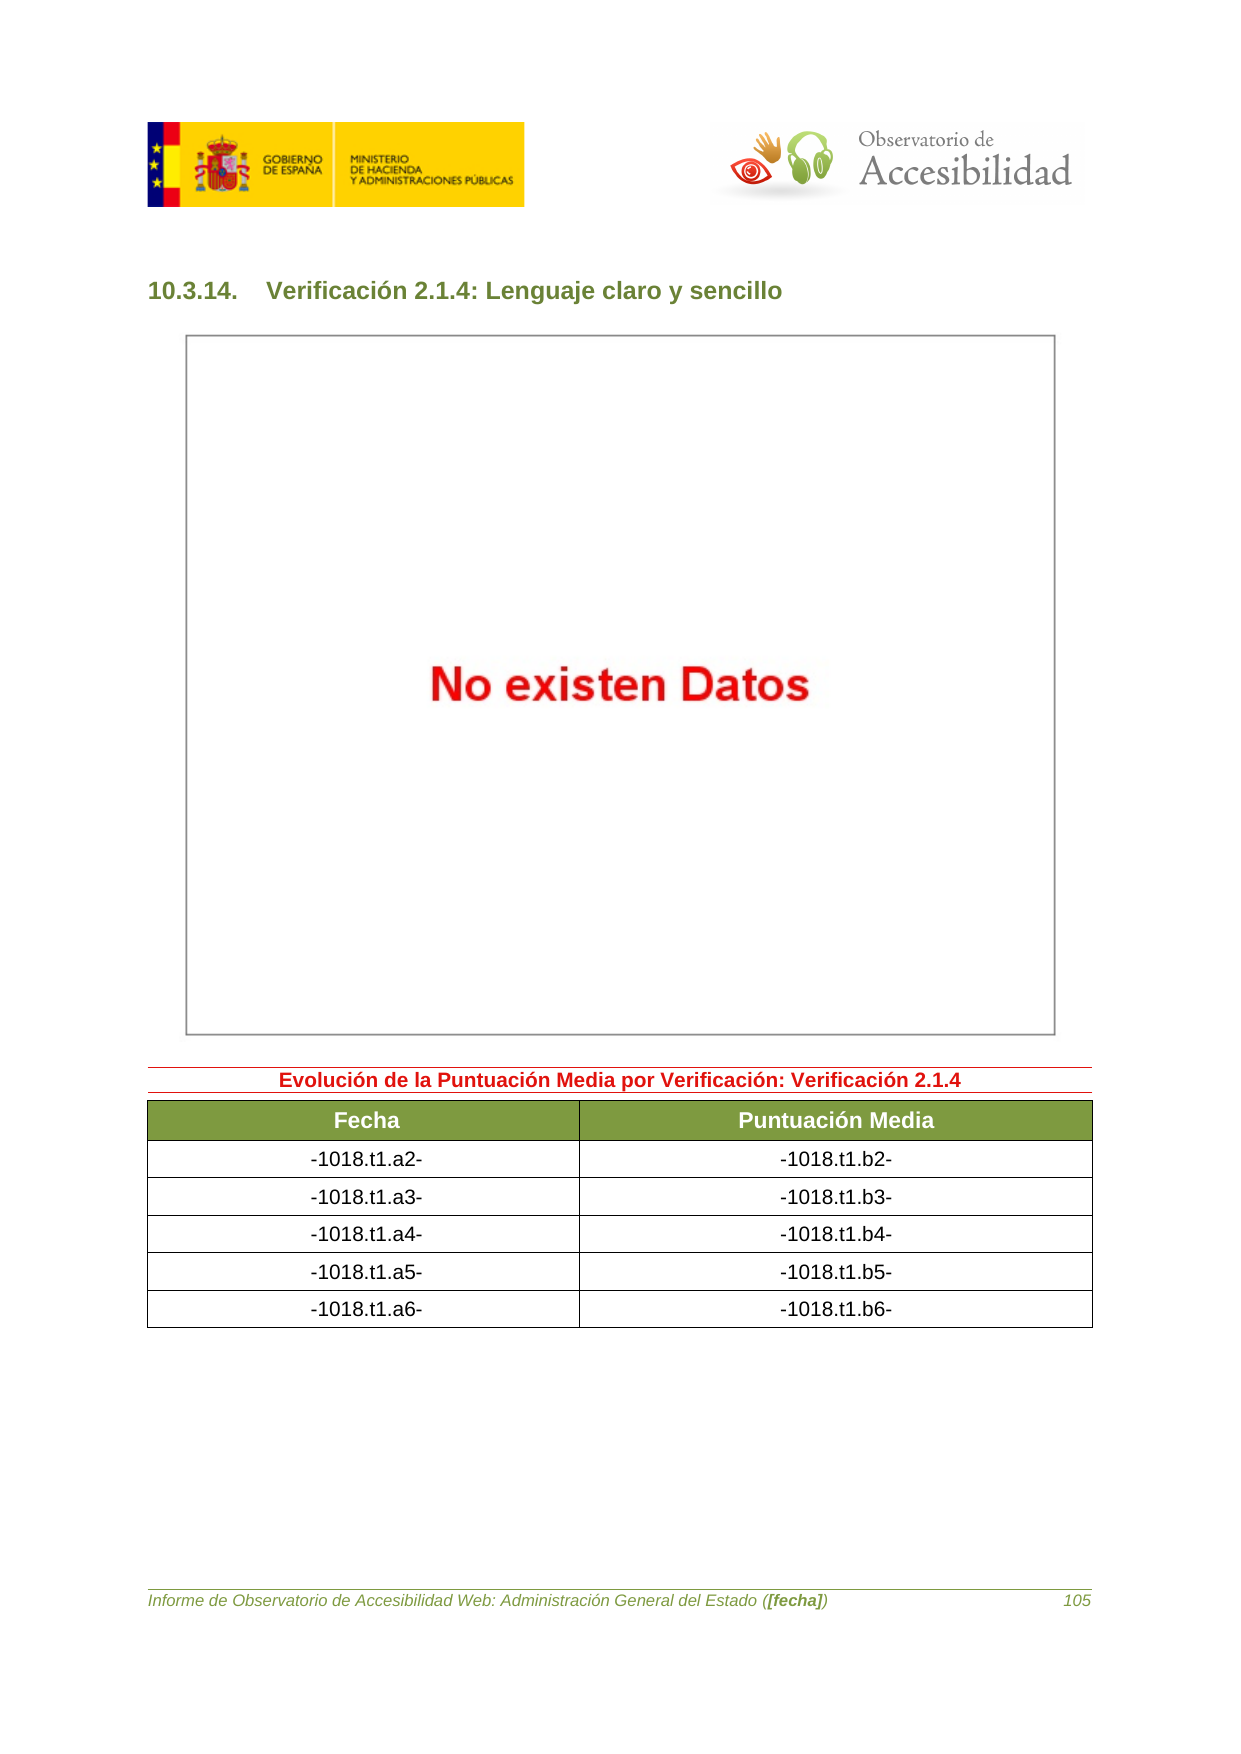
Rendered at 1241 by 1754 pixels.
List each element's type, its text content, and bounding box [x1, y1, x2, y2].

picture [710, 122, 1086, 205]
picture [178, 332, 1062, 1042]
table_header Puntuación Media [580, 1101, 1092, 1140]
table_cell -1018.t1.a6- [148, 1291, 579, 1327]
list Verificación 2.1.4: Lenguaje claro y sencillo [148, 276, 1092, 304]
table_cell -1018.t1.a3- [148, 1178, 579, 1215]
table_cell -1018.t1.b4- [580, 1216, 1092, 1252]
table_header Fecha [148, 1101, 579, 1140]
table_cell -1018.t1.b5- [580, 1253, 1092, 1290]
table_cell -1018.t1.a4- [148, 1216, 579, 1252]
picture [147, 122, 525, 207]
text Evolución de la Puntuación Media por Verificación: Verificación 2.1.4 [148, 1068, 1092, 1092]
table_cell -1018.t1.a2- [148, 1141, 579, 1177]
table_cell -1018.t1.b6- [580, 1291, 1092, 1327]
table_cell -1018.t1.a5- [148, 1253, 579, 1290]
table_cell -1018.t1.b2- [580, 1141, 1092, 1177]
table_cell -1018.t1.b3- [580, 1178, 1092, 1215]
